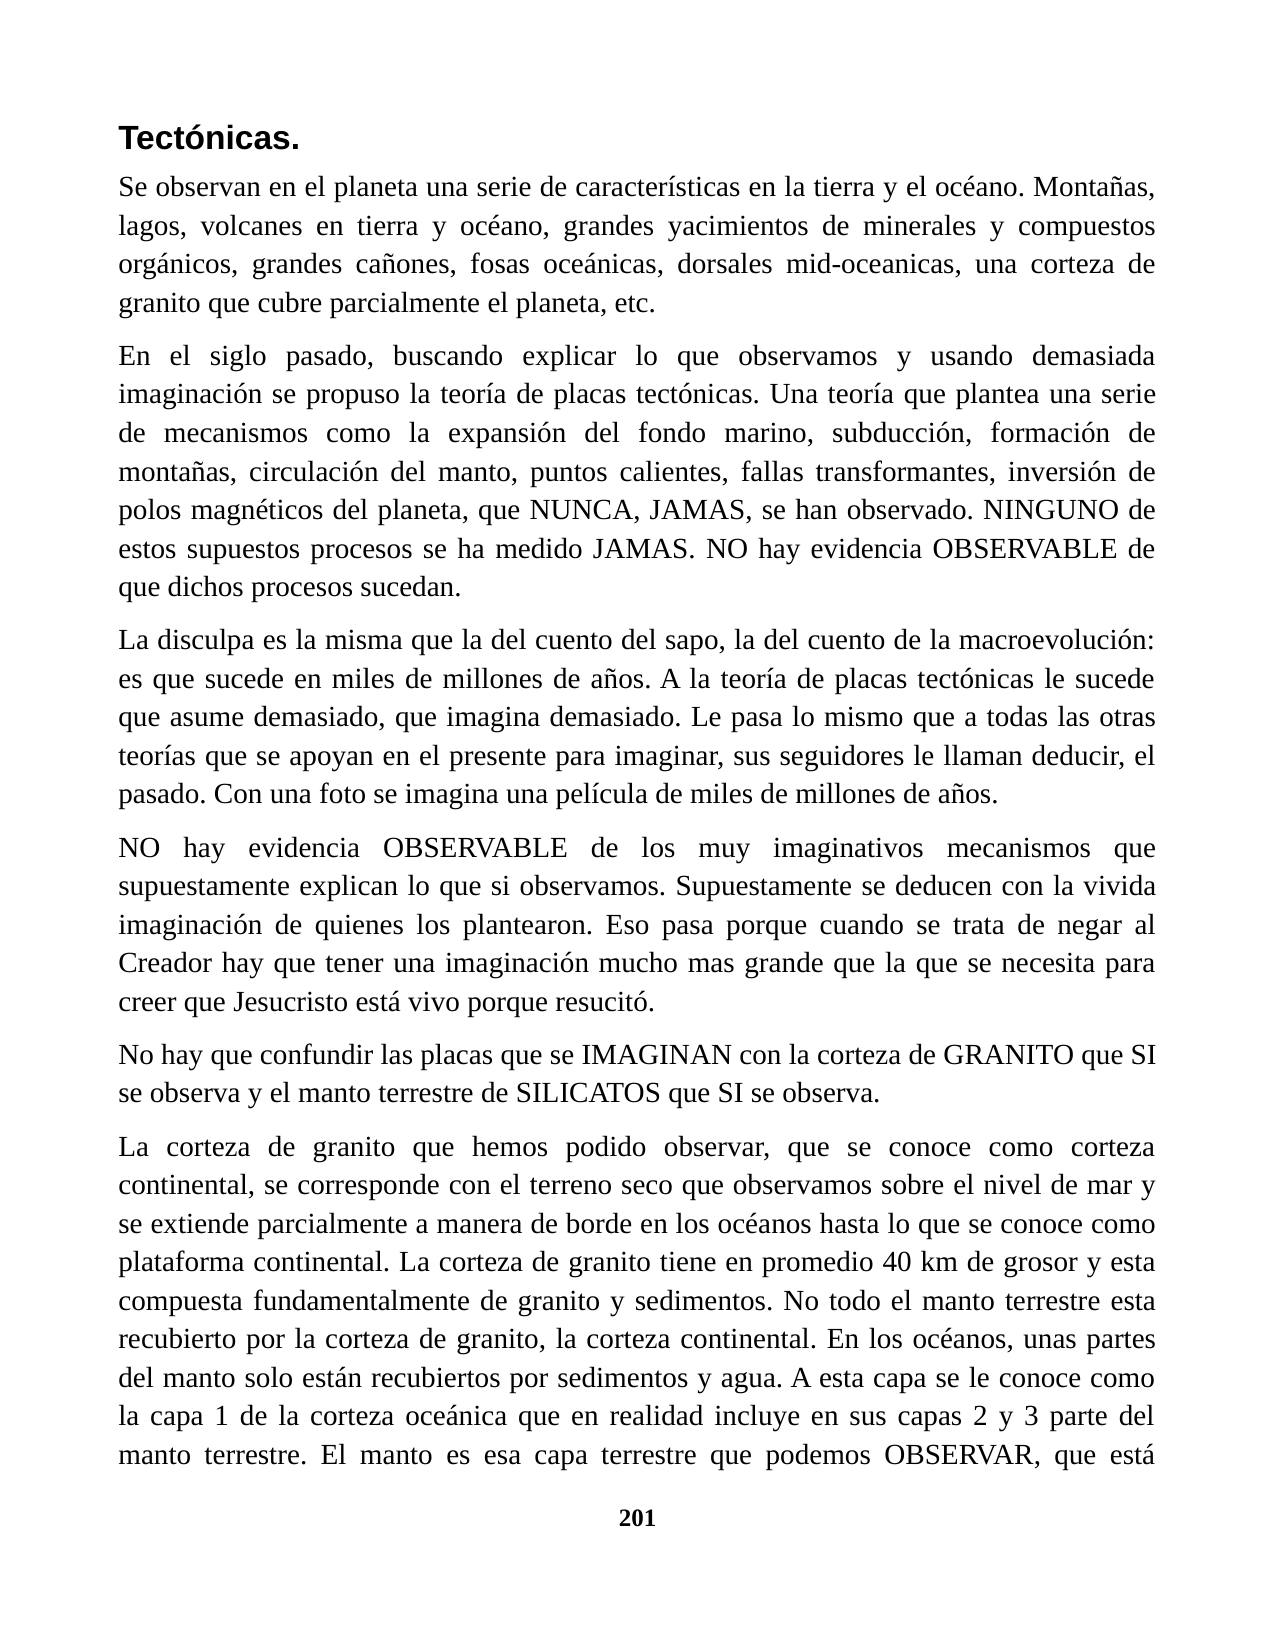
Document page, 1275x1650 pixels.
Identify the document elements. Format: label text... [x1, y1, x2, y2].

text La corteza de granito que hemos podido observar, que se conoce como corteza continental, se corresponde con el terreno seco que observamos sobre el nivel de mar y se extiende parcialmente a manera de borde en los océanos hasta lo que se conoce como plataforma continental. La corteza de granito tiene en promedio 40 km de grosor y esta compuesta fundamentalmente de granito y sedimentos. No todo el manto terrestre esta recubierto por la corteza de granito, la corteza continental. En los océanos, unas partes del manto solo están recubiertos por sedimentos y agua. A esta capa se le conoce como la capa 1 de la corteza oceánica que en realidad incluye en sus capas 2 y 3 parte del manto terrestre. El manto es esa capa terrestre que podemos OBSERVAR, que está [118, 1129, 1157, 1471]
text Se observan en el planeta una serie de características en la tierra y el océano. Montañas, lagos, volcanes en tierra y océano, grandes yacimientos de minerales y compuestos orgánicos, grandes cañones, fosas oceánicas, dorsales mid-oceanicas, una corteza de granito que cubre parcialmente el planeta, etc. [118, 169, 1157, 318]
text En el siglo pasado, buscando explicar lo que observamos y usando demasiada imaginación se propuso la teoría de placas tectónicas. Una teoría que plantea una serie de mecanismos como la expansión del fondo marino, subducción, formación de montañas, circulación del manto, puntos calientes, fallas transformantes, inversión de polos magnéticos del planeta, que NUNCA, JAMAS, se han observado. NINGUNO de estos supuestos procesos se ha medido JAMAS. NO hay evidencia OBSERVABLE de que dichos procesos sucedan. [118, 338, 1157, 603]
text No hay que confundir las placas que se IMAGINAN con la corteza de GRANITO que SI se observa y el manto terrestre de SILICATOS que SI se observa. [118, 1037, 1157, 1109]
subtitle Tectónicas. [118, 118, 1157, 157]
text La disculpa es la misma que la del cuento del sapo, la del cuento de la macroevolución: es que sucede en miles de millones de años. A la teoría de placas tectónicas le sucede que asume demasiado, que imagina demasiado. Le pasa lo mismo que a todas las otras teorías que se apoyan en el presente para imaginar, sus seguidores le llaman deducir, el pasado. Con una foto se imagina una película de miles de millones de años. [118, 622, 1157, 810]
text NO hay evidencia OBSERVABLE de los muy imaginativos mecanismos que supuestamente explican lo que si observamos. Supuestamente se deducen con la vivida imaginación de quienes los plantearon. Eso pasa porque cuando se trata de negar al Creador hay que tener una imaginación mucho mas grande que la que se necesita para creer que Jesucristo está vivo porque resucitó. [118, 830, 1157, 1017]
